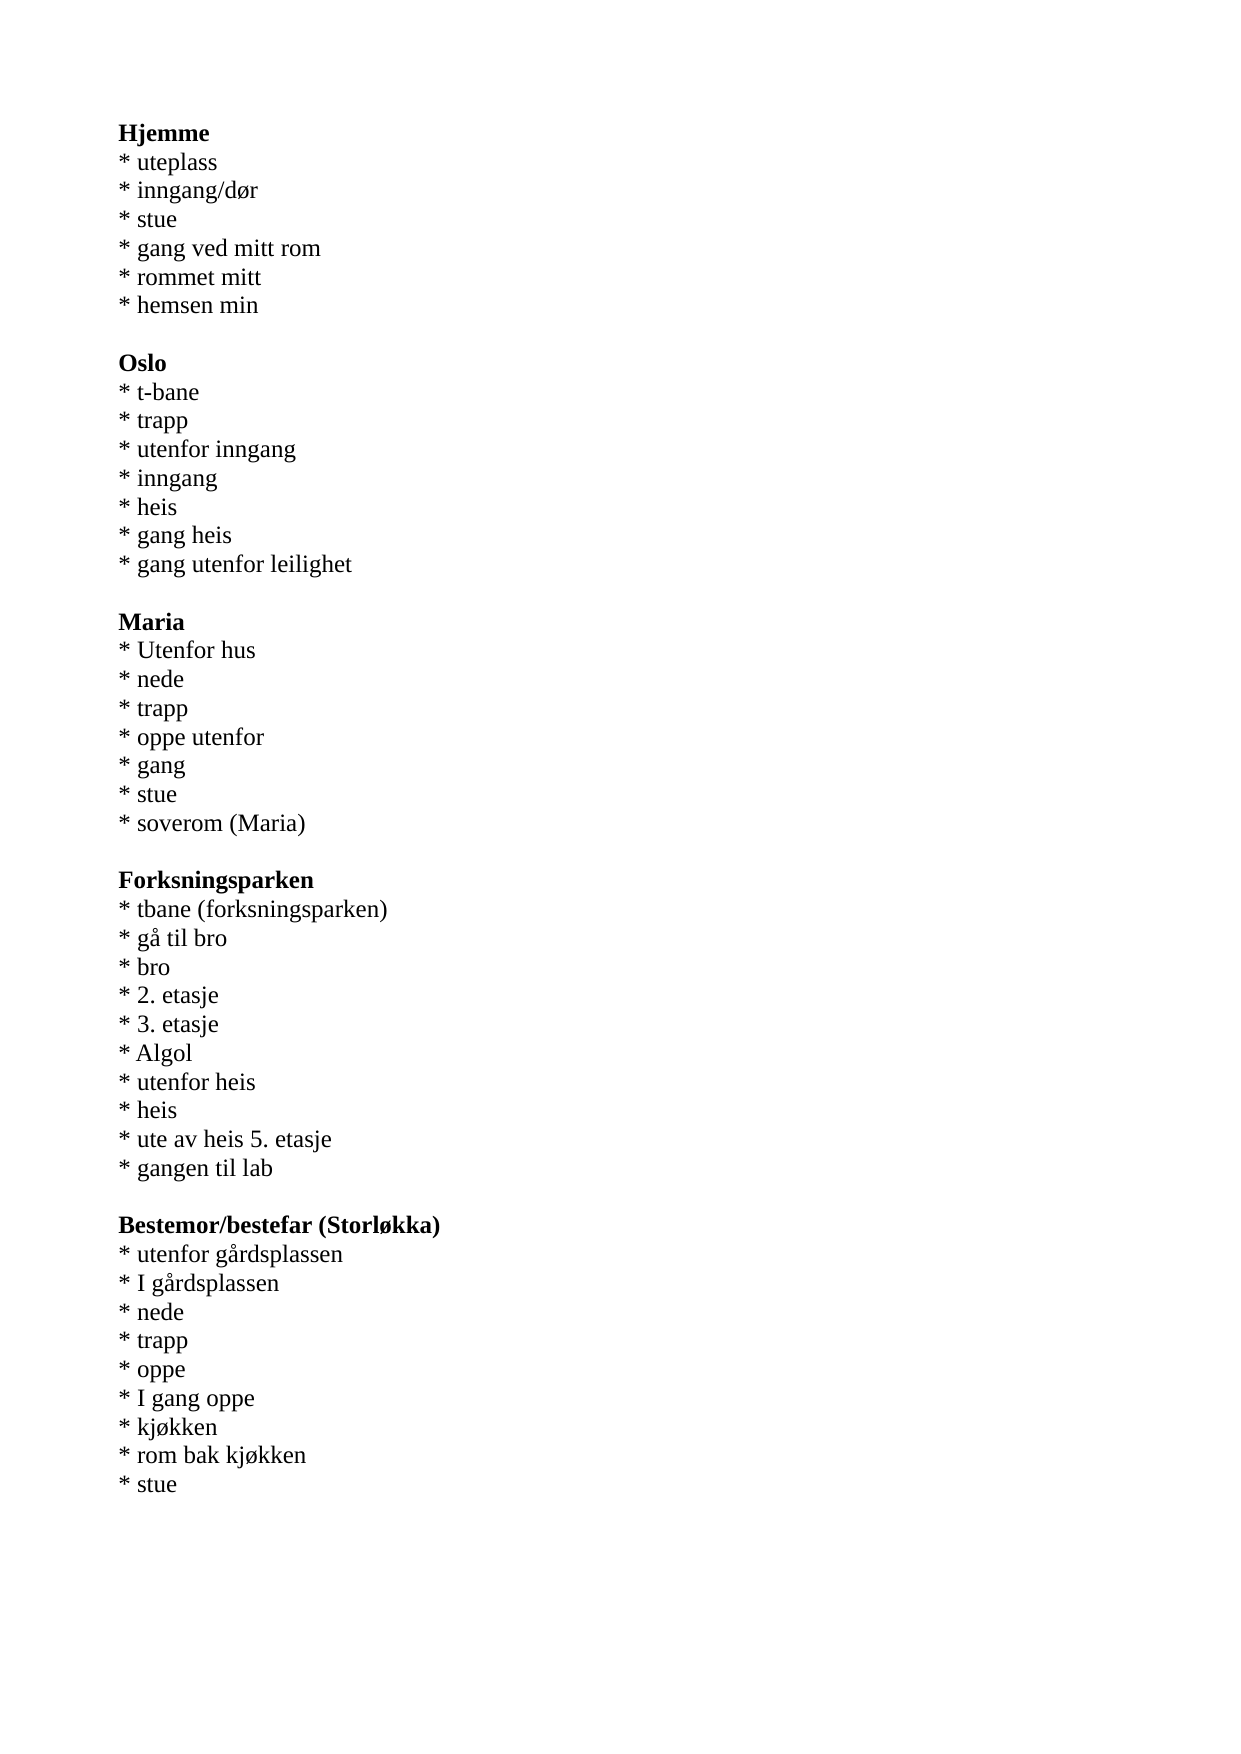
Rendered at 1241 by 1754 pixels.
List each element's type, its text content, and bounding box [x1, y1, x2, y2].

text * soverom (Maria) [118, 808, 1122, 837]
text * stue [118, 779, 1122, 808]
text * I gårdsplassen [118, 1268, 1122, 1297]
text Bestemor/bestefar (Storløkka) [118, 1211, 1122, 1239]
text * gang heis [118, 521, 1122, 549]
text * Algol [118, 1038, 1122, 1067]
text * t-bane [118, 377, 1122, 406]
text * heis [118, 492, 1122, 521]
text * hemsen min [118, 291, 1122, 319]
text * 3. etasje [118, 1009, 1122, 1038]
text * trapp [118, 1326, 1122, 1354]
text * gå til bro [118, 923, 1122, 952]
text * gang ved mitt rom [118, 233, 1122, 262]
text * stue [118, 204, 1122, 233]
text Hjemme [118, 118, 1122, 147]
text * I gang oppe [118, 1383, 1122, 1412]
text * 2. etasje [118, 981, 1122, 1009]
text * bro [118, 952, 1122, 981]
text Forksningsparken [118, 866, 1122, 894]
text Maria [118, 607, 1122, 636]
text * ute av heis 5. etasje [118, 1124, 1122, 1153]
text * utenfor inngang [118, 434, 1122, 463]
text * gangen til lab [118, 1153, 1122, 1182]
text * nede [118, 1297, 1122, 1326]
text * gang utenfor leilighet [118, 549, 1122, 578]
text * stue [118, 1469, 1122, 1498]
text * trapp [118, 693, 1122, 722]
text * oppe utenfor [118, 722, 1122, 751]
text * heis [118, 1096, 1122, 1124]
text * trapp [118, 406, 1122, 434]
text * oppe [118, 1354, 1122, 1383]
text * rom bak kjøkken [118, 1441, 1122, 1469]
text * nede [118, 664, 1122, 693]
text * utenfor heis [118, 1067, 1122, 1096]
text Oslo [118, 348, 1122, 377]
text * tbane (forksningsparken) [118, 894, 1122, 923]
text * utenfor gårdsplassen [118, 1239, 1122, 1268]
text * inngang [118, 463, 1122, 492]
text * uteplass [118, 147, 1122, 176]
text * kjøkken [118, 1412, 1122, 1441]
text * inngang/dør [118, 176, 1122, 204]
text * Utenfor hus [118, 636, 1122, 664]
text * rommet mitt [118, 262, 1122, 291]
text * gang [118, 751, 1122, 779]
